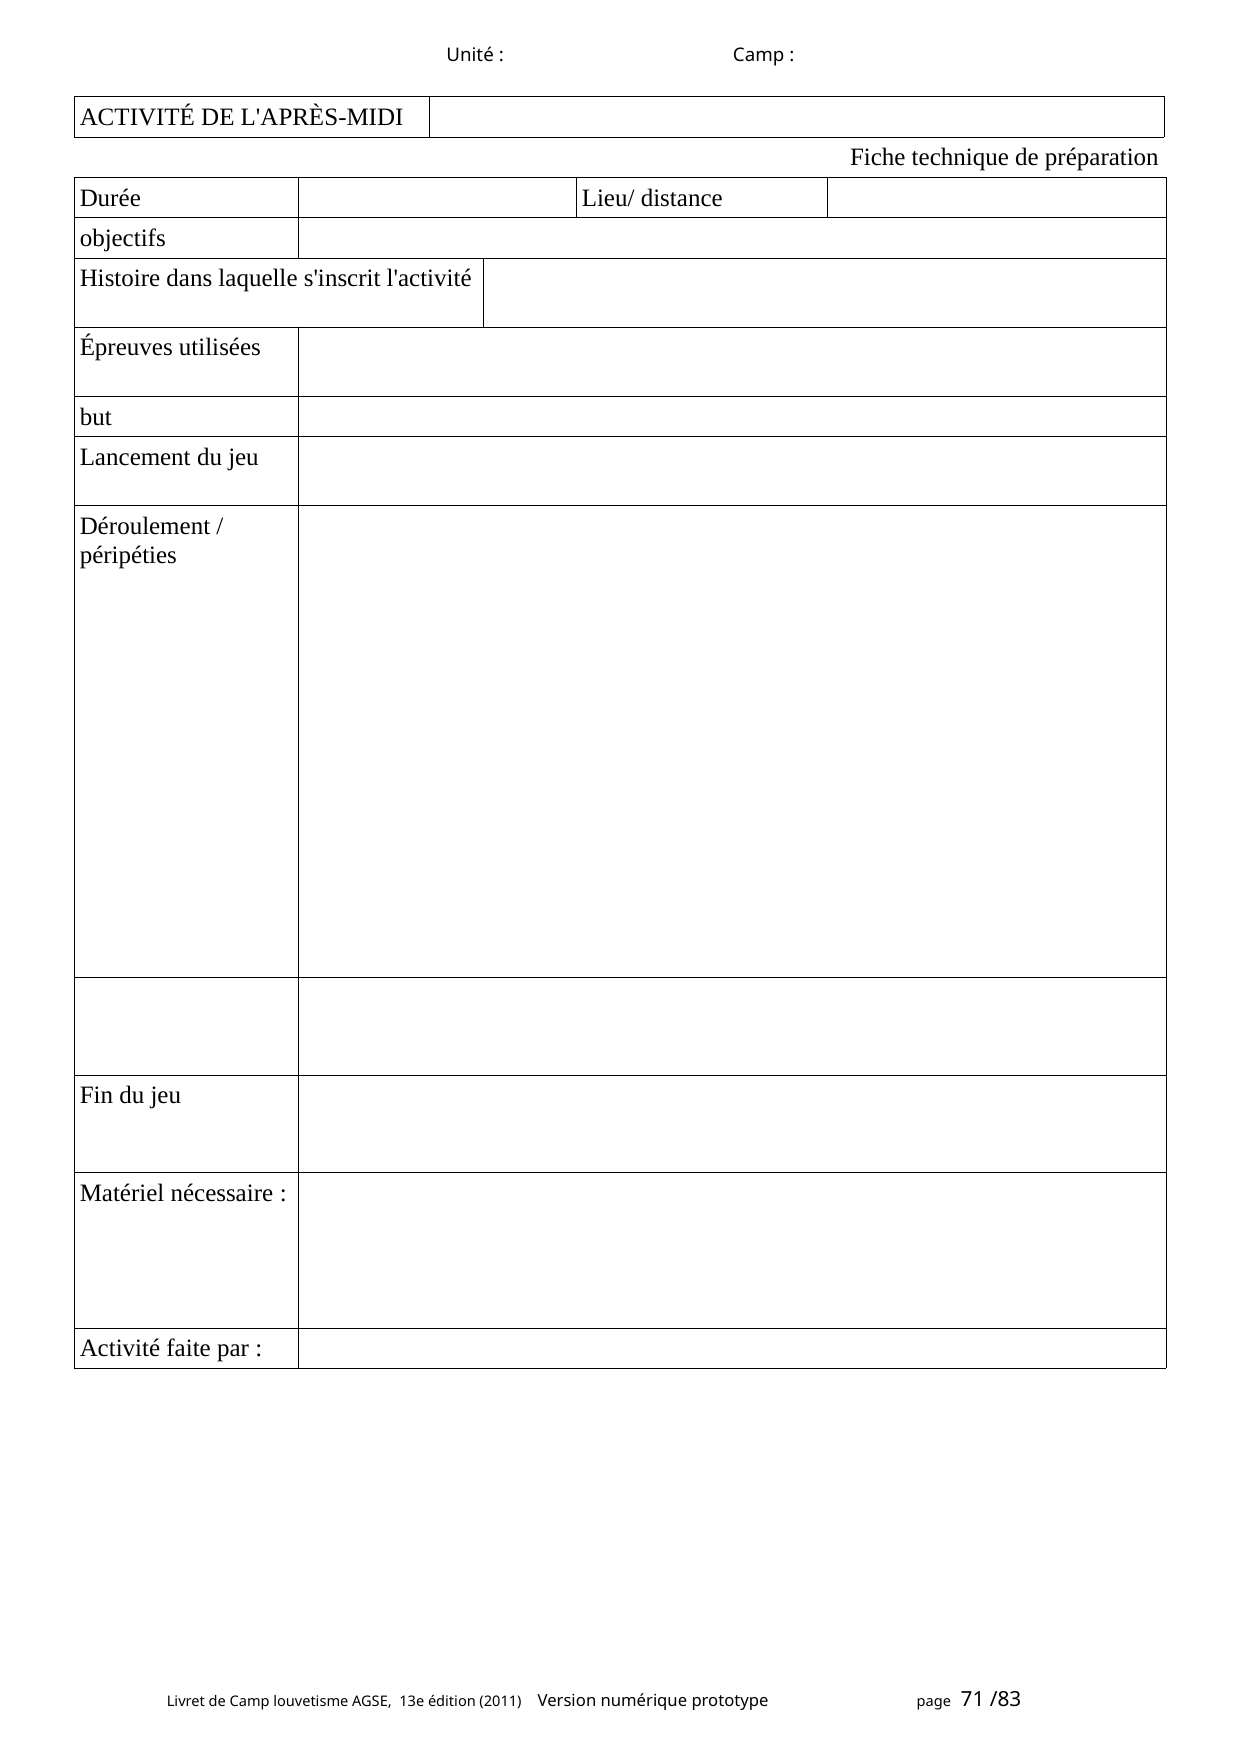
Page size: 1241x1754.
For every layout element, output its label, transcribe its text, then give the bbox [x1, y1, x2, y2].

table_cell [484, 259, 1166, 327]
table_cell [299, 328, 1166, 396]
table_header [430, 97, 1164, 137]
table_cell Matériel nécessaire : [75, 1173, 298, 1328]
table_cell [299, 978, 1166, 1074]
table_header Durée [75, 178, 298, 217]
table_cell [299, 218, 1166, 258]
table_cell [299, 437, 1166, 505]
table_cell Fin du jeu [75, 1076, 298, 1172]
table_cell Fiche technique de préparation [74, 138, 1164, 177]
table_cell [299, 397, 1166, 436]
table_cell Histoire dans laquelle s'inscrit l'activité [75, 259, 483, 327]
table_cell Activité faite par : [75, 1329, 298, 1368]
table_header [299, 178, 576, 217]
table_cell [299, 1173, 1166, 1328]
table_cell [299, 1076, 1166, 1172]
table_header Activité de l'après-midi [75, 97, 429, 137]
table_cell objectifs [75, 218, 298, 258]
table_cell [299, 506, 1166, 977]
table_cell Épreuves utilisées [75, 328, 298, 396]
table_cell [75, 978, 298, 1074]
table_cell but [75, 397, 298, 436]
table_cell Déroulement / péripéties [75, 506, 298, 977]
table_cell [299, 1329, 1166, 1368]
table_header [828, 178, 1166, 217]
table_cell Lancement du jeu [75, 437, 298, 505]
table_header Lieu/ distance [577, 178, 827, 217]
